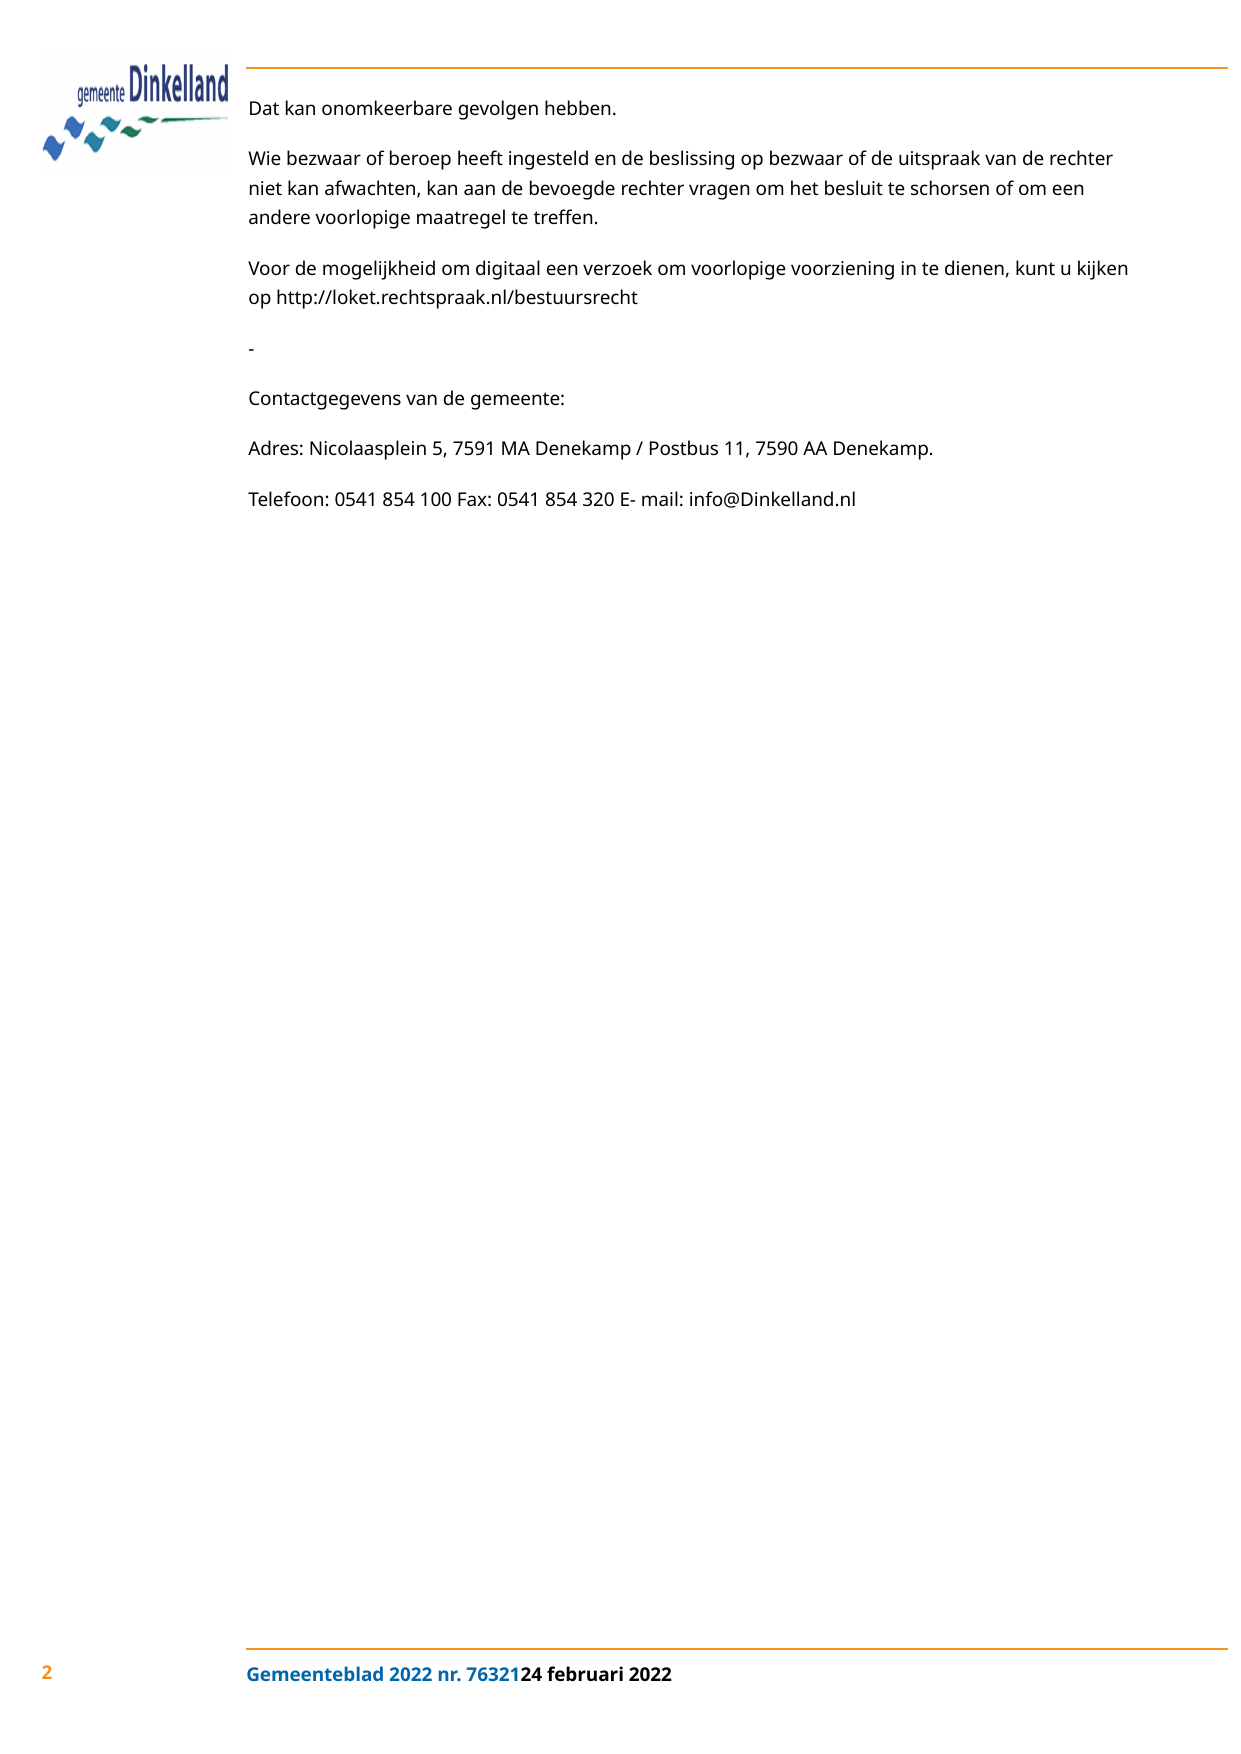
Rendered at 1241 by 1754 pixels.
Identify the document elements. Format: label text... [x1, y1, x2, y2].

text Contactgegevens van de gemeente: [248, 385, 1152, 411]
text Dat kan onomkeerbare gevolgen hebben. [248, 95, 1152, 121]
text - [248, 335, 1152, 361]
picture [41, 47, 231, 172]
text Wie bezwaar of beroep heeft ingesteld en de beslissing op bezwaar of de uitspraak van de rechter niet kan afwachten, kan aan de bevoegde rechter vragen om het besluit te schorsen of om een andere voorlopige maatregel te treffen. [248, 145, 1152, 230]
text Voor de mogelijkheid om digitaal een verzoek om voorlopige voorziening in te dienen, kunt u kijken op http://loket.rechtspraak.nl/bestuursrecht [248, 255, 1152, 310]
text Telefoon: 0541 854 100 Fax: 0541 854 320 E- mail: info@Dinkelland.nl [248, 486, 1152, 512]
text Adres: Nicolaasplein 5, 7591 MA Denekamp / Postbus 11, 7590 AA Denekamp. [248, 436, 1152, 461]
